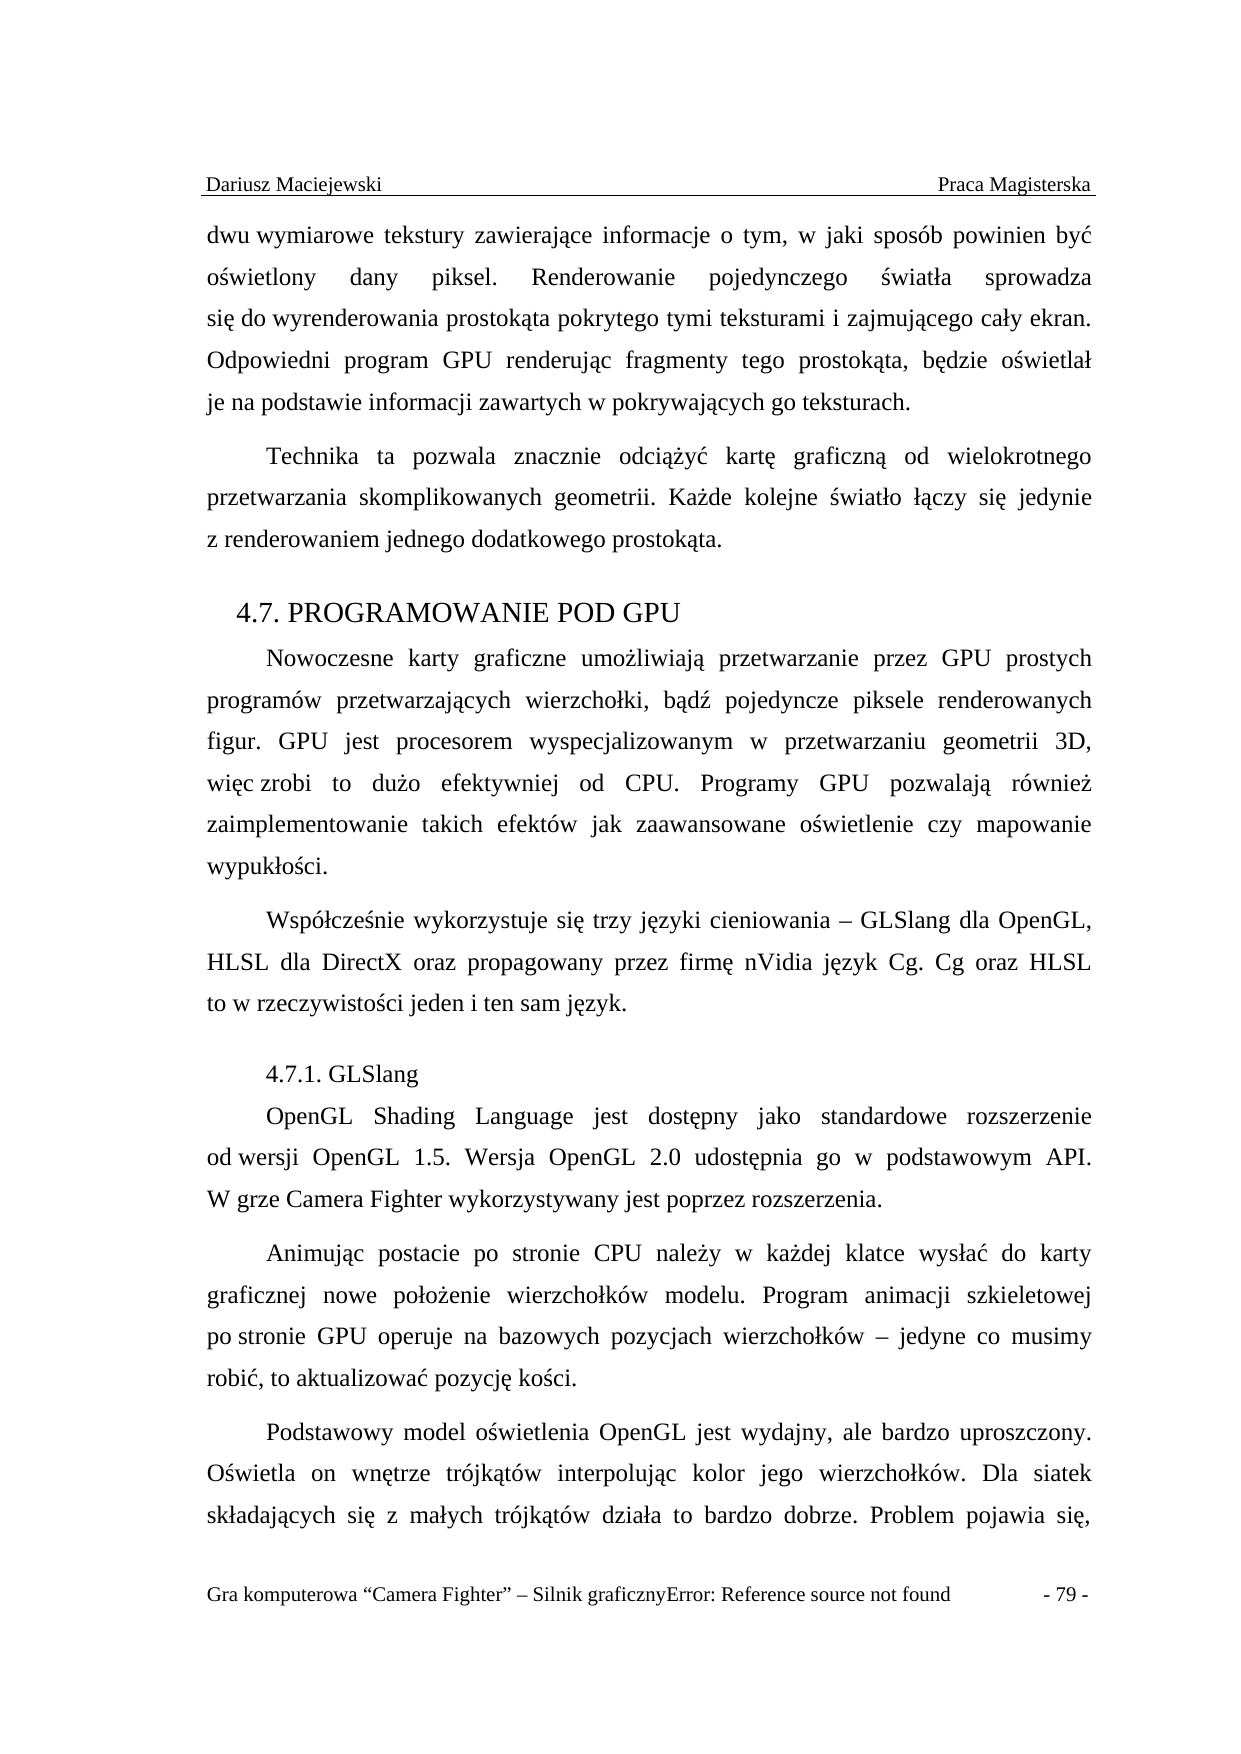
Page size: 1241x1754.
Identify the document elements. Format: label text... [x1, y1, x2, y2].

text Podstawowy model oświetlenia OpenGL jest wydajny, ale bardzo uproszczony. Oświetla on wnętrze trójkątów interpolując kolor jego wierzchołków. Dla siatek składających się z małych trójkątów działa to bardzo dobrze. Problem pojawia się, [207, 1418, 1092, 1529]
subtitle GLSlang [207, 1060, 1092, 1088]
text Animując postacie po stronie CPU należy w każdej klatce wysłać do karty graficznej nowe położenie wierzchołków modelu. Program animacji szkieletowej po stronie GPU operuje na bazowych pozycjach wierzchołków – jedyne co musimy robić, to aktualizować pozycję kości. [207, 1239, 1092, 1392]
text dwu wymiarowe tekstury zawierające informacje o tym, w jaki sposób powinien być oświetlony dany piksel. Renderowanie pojedynczego światła sprowadza się do wyrenderowania prostokąta pokrytego tymi teksturami i zajmującego cały ekran. Odpowiedni program GPU renderując fragmenty tego prostokąta, będzie oświetlał je na podstawie informacji zawartych w pokrywających go teksturach. [207, 221, 1092, 415]
text Nowoczesne karty graficzne umożliwiają przetwarzanie przez GPU prostych programów przetwarzających wierzchołki, bądź pojedyncze piksele renderowanych figur. GPU jest procesorem wyspecjalizowanym w przetwarzaniu geometrii 3D, więc zrobi to dużo efektywniej od CPU. Programy GPU pozwalają również zaimplementowanie takich efektów jak zaawansowane oświetlenie czy mapowanie wypukłości. [207, 644, 1092, 880]
text Współcześnie wykorzystuje się trzy języki cieniowania – GLSlang dla OpenGL, HLSL dla DirectX oraz propagowany przez firmę nVidia język Cg. Cg oraz HLSL to w rzeczywistości jeden i ten sam język. [207, 906, 1092, 1017]
subtitle Programowanie pod GPU [207, 596, 1092, 628]
text OpenGL Shading Language jest dostępny jako standardowe rozszerzenie od wersji OpenGL 1.5. Wersja OpenGL 2.0 udostępnia go w podstawowym API. W grze Camera Fighter wykorzystywany jest poprzez rozszerzenia. [207, 1102, 1092, 1213]
text Technika ta pozwala znacznie odciążyć kartę graficzną od wielokrotnego przetwarzania skomplikowanych geometrii. Każde kolejne światło łączy się jedynie z renderowaniem jednego dodatkowego prostokąta. [207, 442, 1092, 553]
